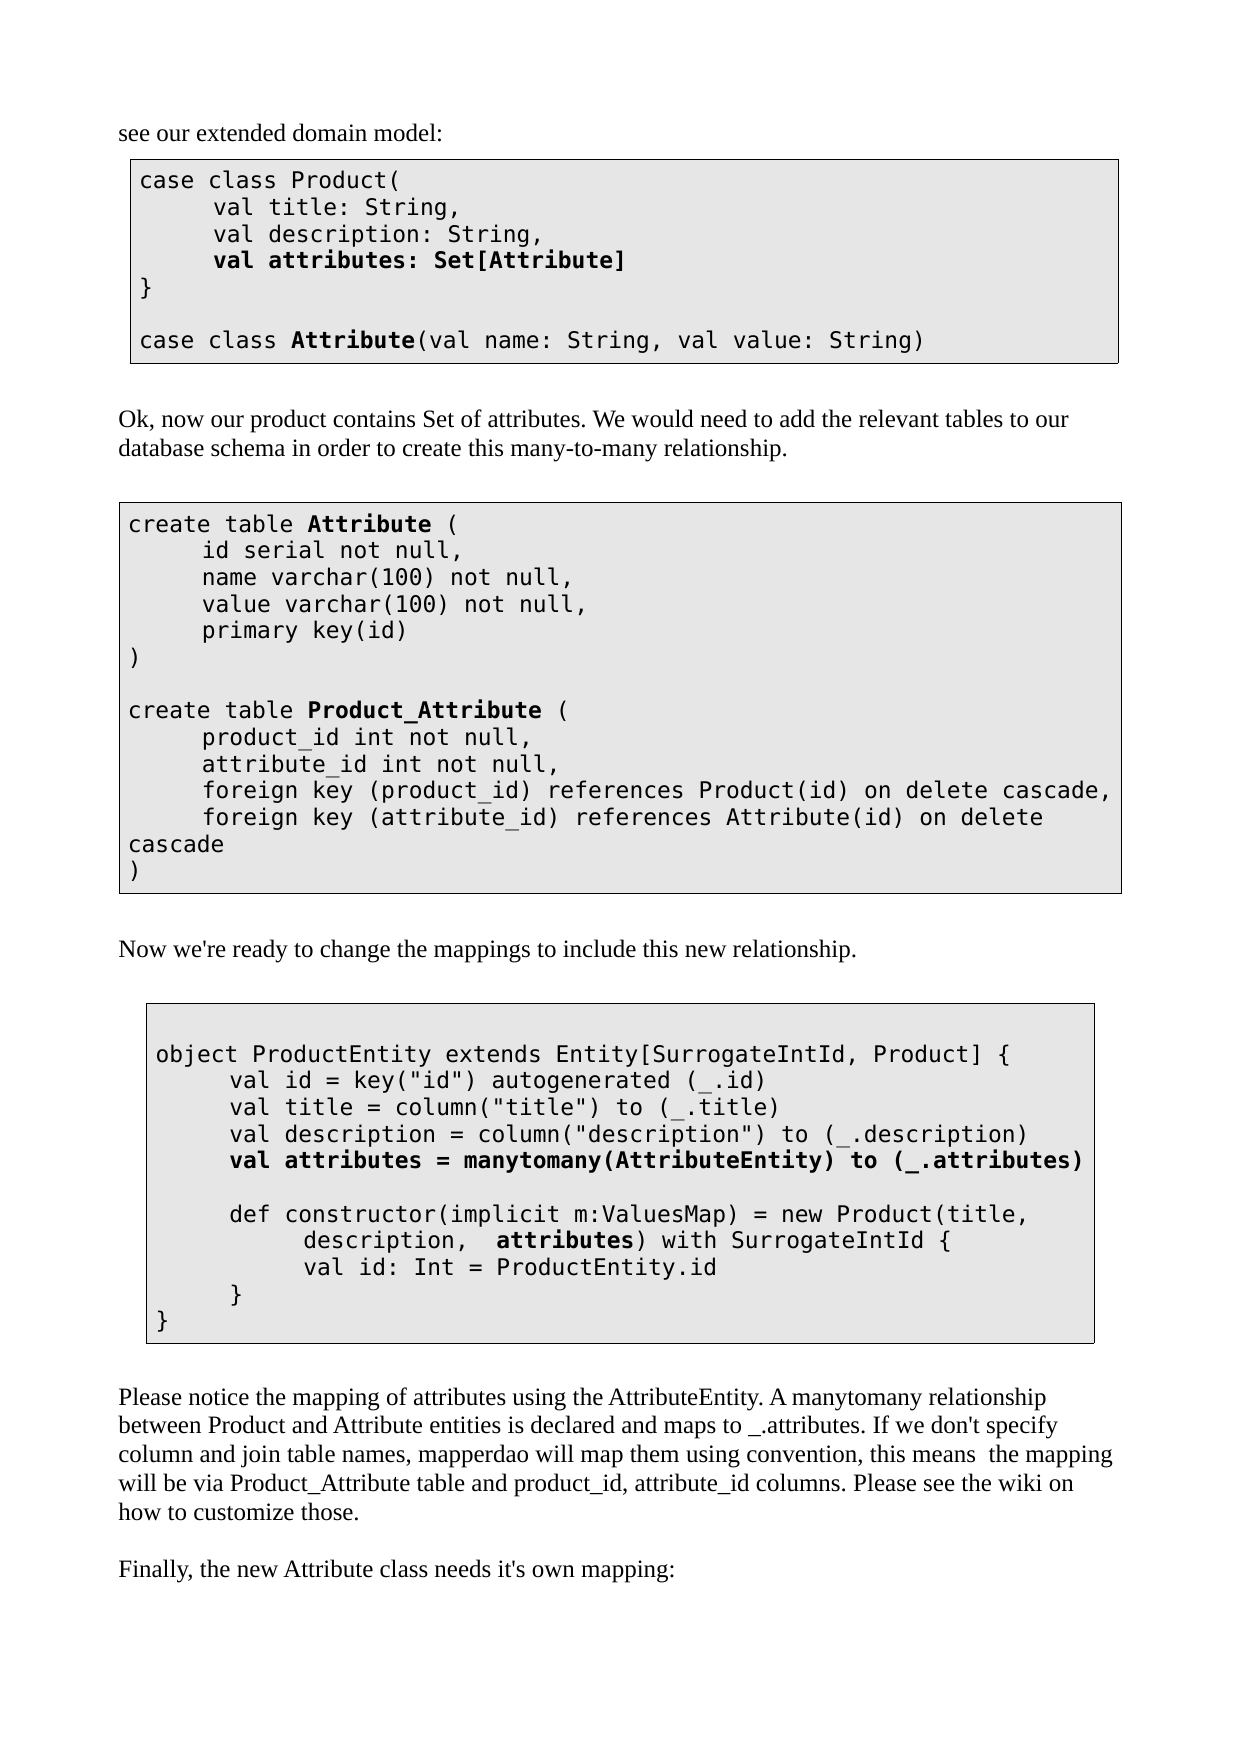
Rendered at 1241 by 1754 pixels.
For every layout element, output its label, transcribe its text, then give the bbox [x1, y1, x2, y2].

text see our extended domain model: [118, 118, 1122, 147]
text val attributes = manytomany(AttributeEntity) to (_.attributes) [155, 1148, 1085, 1174]
text Now we're ready to change the mappings to include this new relationship. [118, 934, 1122, 963]
text def constructor(implicit m:ValuesMap) = new Product(title, [155, 1201, 1085, 1228]
text product_id int not null, [128, 724, 1113, 751]
text create table Product_Attribute ( [128, 698, 1113, 724]
text ) [128, 644, 1113, 671]
text foreign key (attribute_id) references Attribute(id) on delete cascade [128, 804, 1113, 858]
text value varchar(100) not null, [128, 591, 1113, 618]
text primary key(id) [128, 618, 1113, 644]
text Please notice the mapping of attributes using the AttributeEntity. A manytomany relationship between Product and Attribute entities is declared and maps to _.attributes. If we don't specify column and join table names, mapperdao will map them using convention, this means the mapping will be via Product_Attribute table and product_id, attribute_id columns. Please see the wiki on how to customize those. [118, 1382, 1122, 1526]
text } [139, 274, 1109, 301]
text val id = key("id") autogenerated (_.id) [155, 1068, 1085, 1094]
text Finally, the new Attribute class needs it's own mapping: [118, 1554, 1122, 1583]
text case class Product( [139, 168, 1109, 194]
text val id: Int = ProductEntity.id [155, 1254, 1085, 1281]
text val title = column("title") to (_.title) [155, 1094, 1085, 1121]
text } [155, 1281, 1085, 1308]
text id serial not null, [128, 538, 1113, 564]
text description, attributes) with SurrogateIntId { [155, 1228, 1085, 1254]
text case class Attribute(val name: String, val value: String) [139, 328, 1109, 354]
text } [155, 1308, 1085, 1334]
text val title: String, [139, 194, 1109, 221]
text val description = column("description") to (_.description) [155, 1121, 1085, 1148]
text foreign key (product_id) references Product(id) on delete cascade, [128, 778, 1113, 804]
text Ok, now our product contains Set of attributes. We would need to add the relevant tables to our database schema in order to create this many-to-many relationship. [118, 404, 1122, 461]
text ) [128, 858, 1113, 884]
text attribute_id int not null, [128, 751, 1113, 778]
text object ProductEntity extends Entity[SurrogateIntId, Product] { [155, 1041, 1085, 1068]
text val description: String, [139, 221, 1109, 248]
text val attributes: Set[Attribute] [139, 248, 1109, 274]
text create table Attribute ( [128, 511, 1113, 538]
text name varchar(100) not null, [128, 564, 1113, 591]
